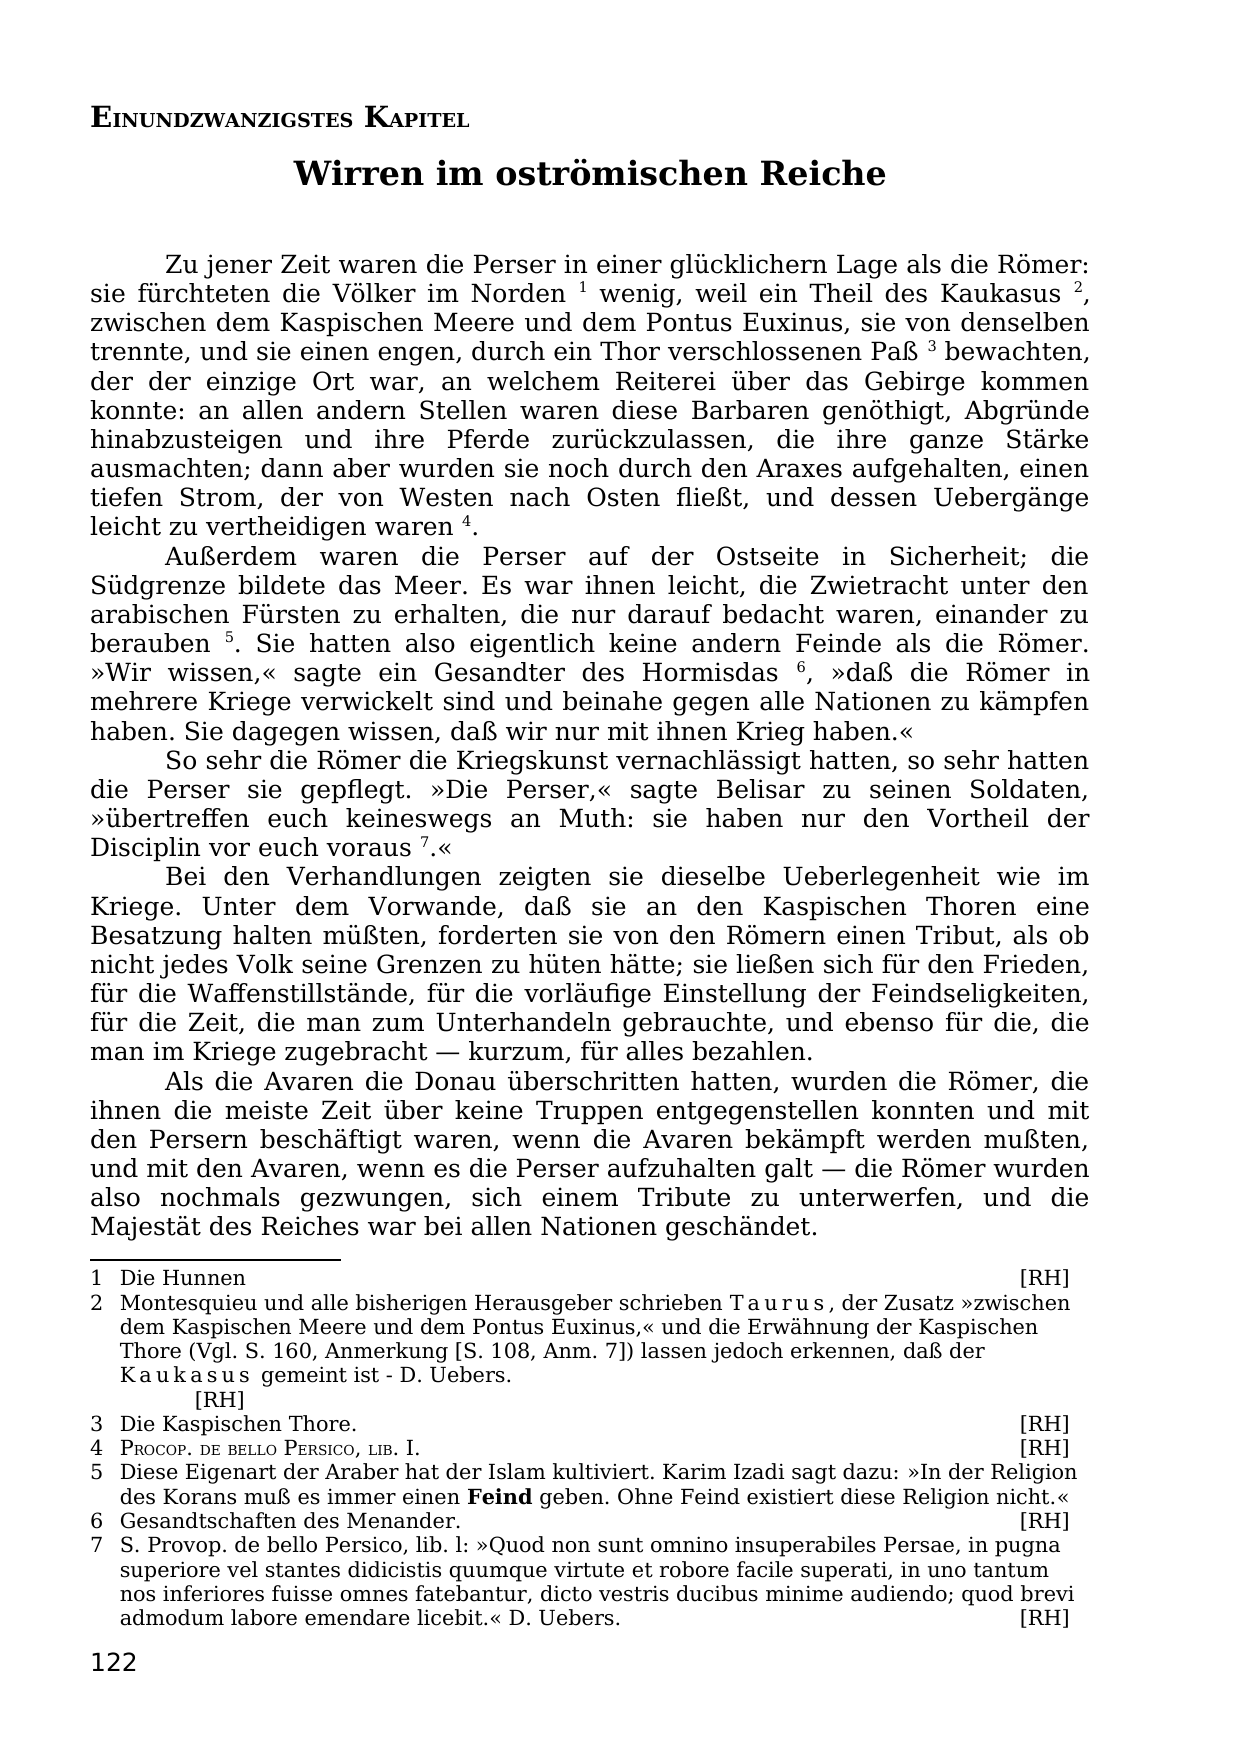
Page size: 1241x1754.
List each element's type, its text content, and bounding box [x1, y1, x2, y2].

text Zu jener Zeit waren die Perser in einer glücklichern Lage als die Römer: sie fürchteten die Völker im Norden wenig, weil ein Theil des Kaukasus , zwischen dem Kaspischen Meere und dem Pontus Euxinus, sie von denselben trennte, und sie einen engen, durch ein Thor verschlossenen Paß bewachten, der der einzige Ort war, an welchem Reiterei über das Gebirge kommen konnte: an allen andern Stellen waren diese Barbaren genöthigt, Abgründe hinabzusteigen und ihre Pferde zurückzulassen, die ihre ganze Stärke ausmachten; dann aber wurden sie noch durch den Araxes aufgehalten, einen tiefen Strom, der von Westen nach Osten fließt, und dessen Uebergänge leicht zu vertheidigen waren . [90, 250, 1091, 542]
text Gesandtschaften des Menander. [RH] [90, 1509, 1091, 1533]
text Diese Eigenart der Araber hat der Islam kultiviert. Karim Izadi sagt dazu: »In der Religion des Korans muß es immer einen Feind geben. Ohne Feind existiert diese Religion nicht.« [90, 1460, 1091, 1509]
text Bei den Verhandlungen zeigten sie dieselbe Ueberlegenheit wie im Kriege. Unter dem Vorwande, daß sie an den Kaspischen Thoren eine Besatzung halten müßten, forderten sie von den Römern einen Tribut, als ob nicht jedes Volk seine Grenzen zu hüten hätte; sie ließen sich für den Frieden, für die Waffenstillstände, für die vorläufige Einstellung der Feindseligkeiten, für die Zeit, die man zum Unterhandeln gebrauchte, und ebenso für die, die man im Kriege zugebracht — kurzum, für alles bezahlen. [90, 862, 1091, 1067]
text Außerdem waren die Perser auf der Ostseite in Sicherheit; die Südgrenze bildete das Meer. Es war ihnen leicht, die Zwietracht unter den arabischen Fürsten zu erhalten, die nur darauf bedacht waren, einander zu berauben . Sie hatten also eigentlich keine andern Feinde als die Römer. »Wir wissen,« sagte ein Gesandter des Hormisdas , »daß die Römer in mehrere Kriege verwickelt sind und beinahe gegen alle Nationen zu kämpfen haben. Sie dagegen wissen, daß wir nur mit ihnen Krieg haben.« [90, 542, 1091, 746]
text Einundzwanzigstes Kapitel [90, 75, 1091, 134]
text Die Kaspischen Thore. [RH] [90, 1412, 1091, 1436]
text Wirren im oströmischen Reiche [90, 134, 1091, 193]
text Als die Avaren die Donau überschritten hatten, wurden die Römer, die ihnen die meiste Zeit über keine Truppen entgegenstellen konnten und mit den Persern beschäftigt waren, wenn die Avaren bekämpft werden mußten, und mit den Avaren, wenn es die Perser aufzuhalten galt — die Römer wurden also nochmals gezwungen, sich einem Tribute zu unterwerfen, und die Majestät des Reiches war bei allen Nationen geschändet. [90, 1067, 1091, 1242]
text S. Provop. de bello Persico, lib. l: »Quod non sunt omnino insuperabiles Persae, in pugna superiore vel stantes didicistis quumque virtute et robore facile superati, in uno tantum nos inferiores fuisse omnes fatebantur, dicto vestris ducibus minime audiendo; quod brevi admodum labore emendare licebit.« D. Uebers. [RH] [90, 1533, 1091, 1631]
text So sehr die Römer die Kriegskunst vernachlässigt hatten, so sehr hatten die Perser sie gepflegt. »Die Perser,« sagte Belisar zu seinen Soldaten, »übertreffen euch keineswegs an Muth: sie haben nur den Vortheil der Disciplin vor euch voraus .« [90, 746, 1091, 862]
text Montesquieu und alle bisherigen Herausgeber schrieben Taurus, der Zusatz »zwischen dem Kaspischen Meere und dem Pontus Euxinus,« und die Erwähnung der Kaspischen Thore (Vgl. S. 160, Anmerkung [S. 108, Anm. 7]) lassen jedoch erkennen, daß der Kaukasus gemeint ist - D. Uebers. [RH] [90, 1291, 1091, 1412]
text Die Hunnen [RH] [90, 1266, 1091, 1291]
text Procop. de bello Persico, lib. I. [RH] [90, 1436, 1091, 1460]
